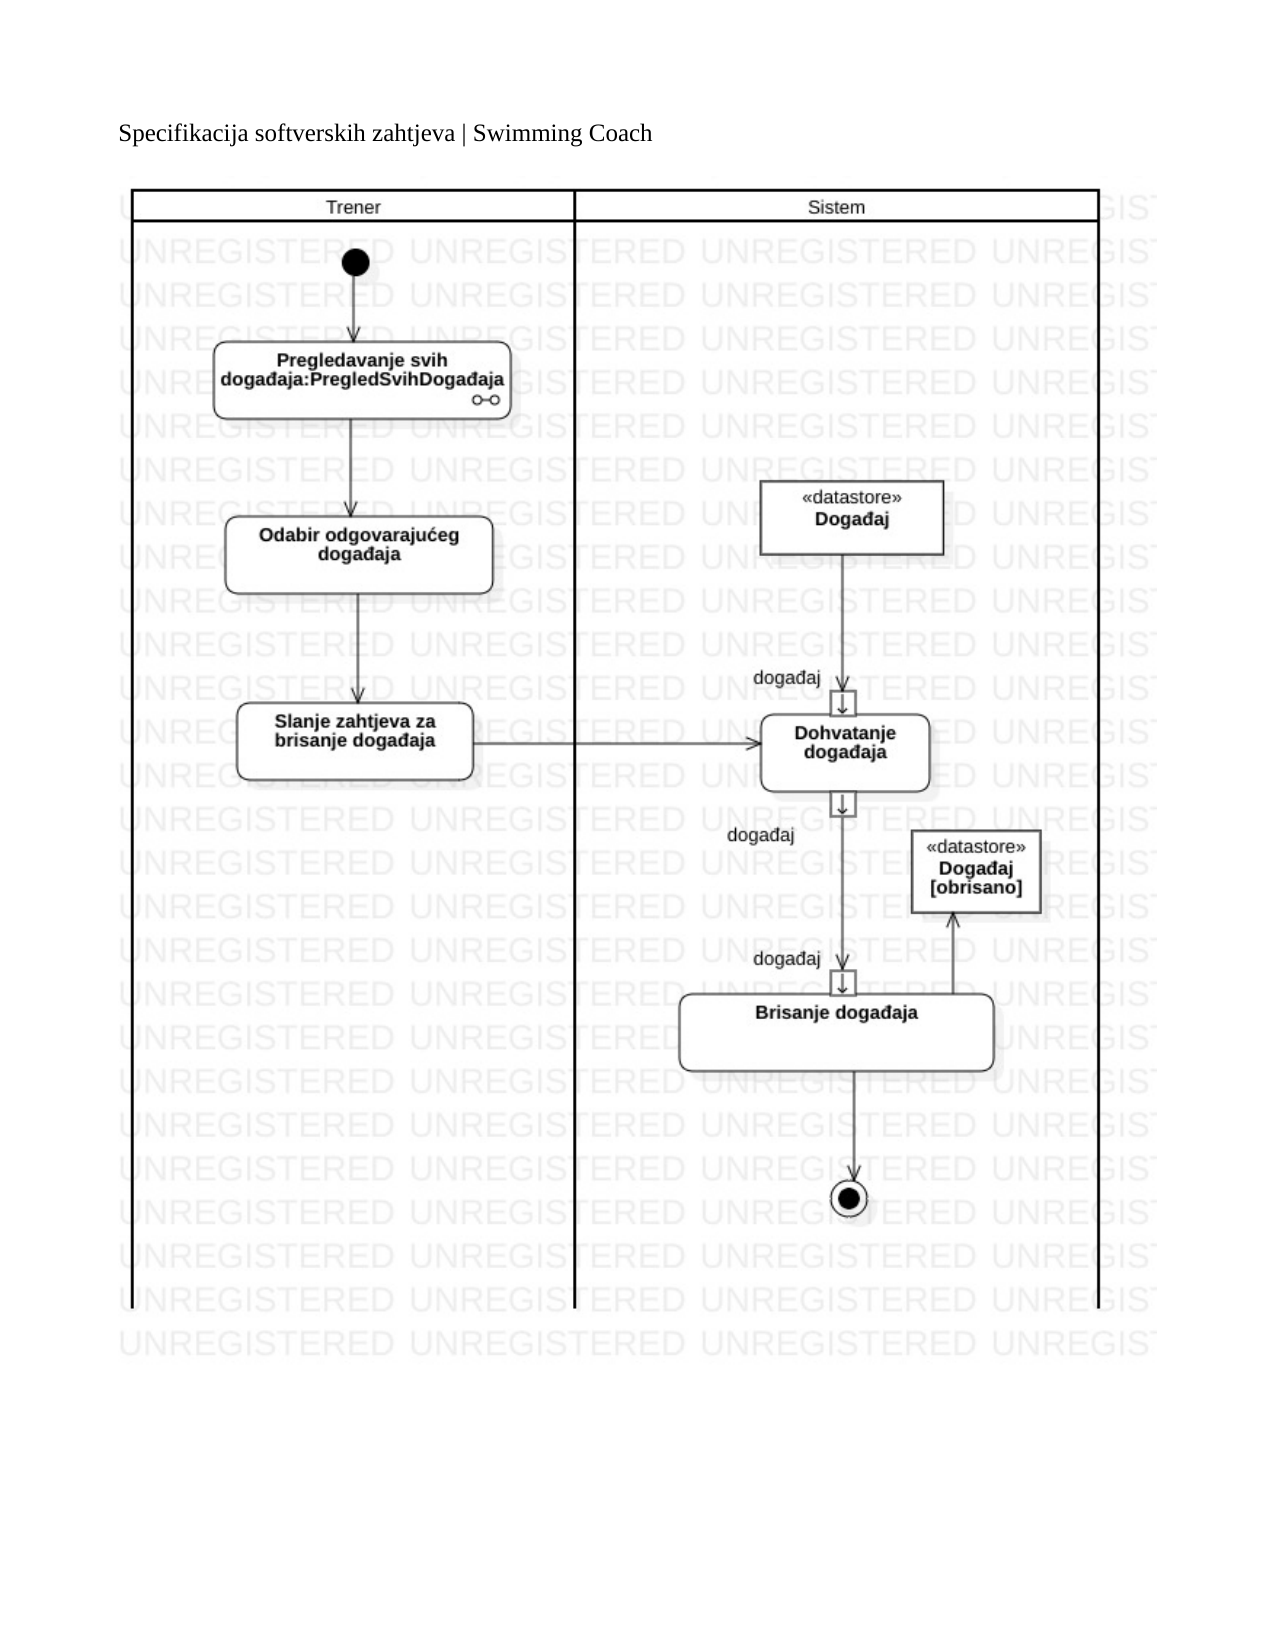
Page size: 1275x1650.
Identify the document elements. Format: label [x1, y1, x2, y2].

picture [118, 176, 1157, 1367]
